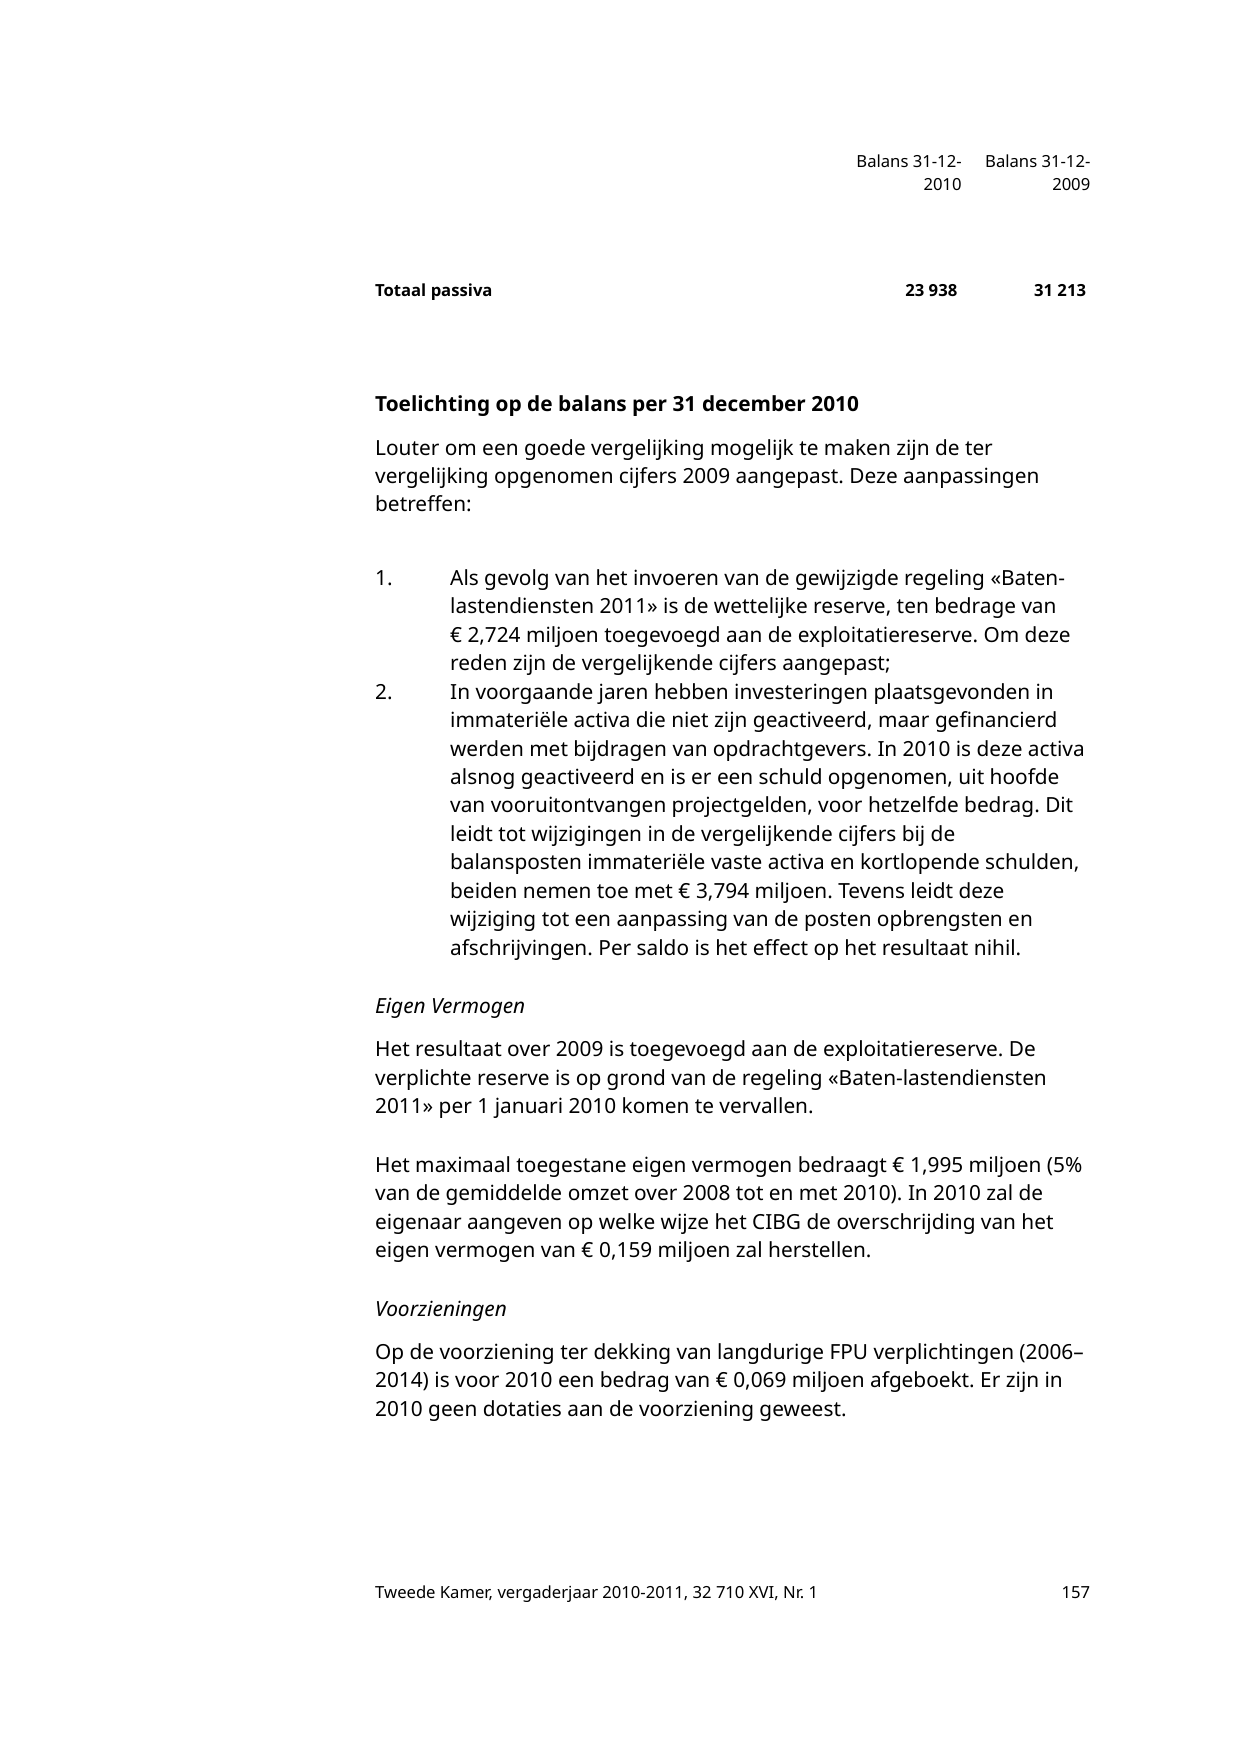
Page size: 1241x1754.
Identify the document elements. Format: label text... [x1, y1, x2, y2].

table_cell 23 938 [833, 278, 961, 331]
table_cell [961, 225, 1090, 278]
list In voorgaande jaren hebben investeringen plaatsgevonden in immateriële activa die niet zijn geactiveerd, maar gefinancierd werden met bijdragen van opdrachtgevers. In 2010 is deze activa alsnog geactiveerd en is er een schuld opgenomen, uit hoofde van vooruitontvangen projectgelden, voor hetzelfde bedrag. Dit leidt tot wijzigingen in de vergelijkende cijfers bij de balansposten immateriële vaste activa en kortlopende schulden, beiden nemen toe met € 3,794 miljoen. Tevens leidt deze wijziging tot een aanpassing van de posten opbrengsten en afschrijvingen. Per saldo is het effect op het resultaat nihil. [375, 677, 1090, 961]
text Voorzieningen [375, 1294, 1090, 1322]
text Op de voorziening ter dekking van langdurige FPU verplichtingen (2006–2014) is voor 2010 een bedrag van € 0,069 miljoen afgeboekt. Er zijn in 2010 geen dotaties aan de voorziening geweest. [375, 1337, 1090, 1422]
table_cell 31 213 [961, 278, 1090, 331]
table_header [375, 150, 833, 225]
text Louter om een goede vergelijking mogelijk te maken zijn de ter vergelijking opgenomen cijfers 2009 aangepast. Deze aanpassingen betreffen: [375, 433, 1090, 518]
text Eigen Vermogen [375, 991, 1090, 1019]
table_cell [375, 225, 833, 278]
list Als gevolg van het invoeren van de gewijzigde regeling «Baten-lastendiensten 2011» is de wettelijke reserve, ten bedrage van € 2,724 miljoen toegevoegd aan de exploitatiereserve. Om deze reden zijn de vergelijkende cijfers aangepast; [375, 563, 1090, 677]
table_cell [833, 225, 961, 278]
text Het resultaat over 2009 is toegevoegd aan de exploitatiereserve. De verplichte reserve is op grond van de regeling «Baten-lastendiensten 2011» per 1 januari 2010 komen te vervallen. [375, 1034, 1090, 1120]
table_cell Totaal passiva [375, 278, 833, 331]
table_header Balans 31-12-2009 [961, 150, 1090, 225]
table_header Balans 31-12-2010 [833, 150, 961, 225]
text Toelichting op de balans per 31 december 2010 [375, 389, 1090, 418]
text Het maximaal toegestane eigen vermogen bedraagt € 1,995 miljoen (5% van de gemiddelde omzet over 2008 tot en met 2010). In 2010 zal de eigenaar aangeven op welke wijze het CIBG de overschrijding van het eigen vermogen van € 0,159 miljoen zal herstellen. [375, 1150, 1090, 1264]
